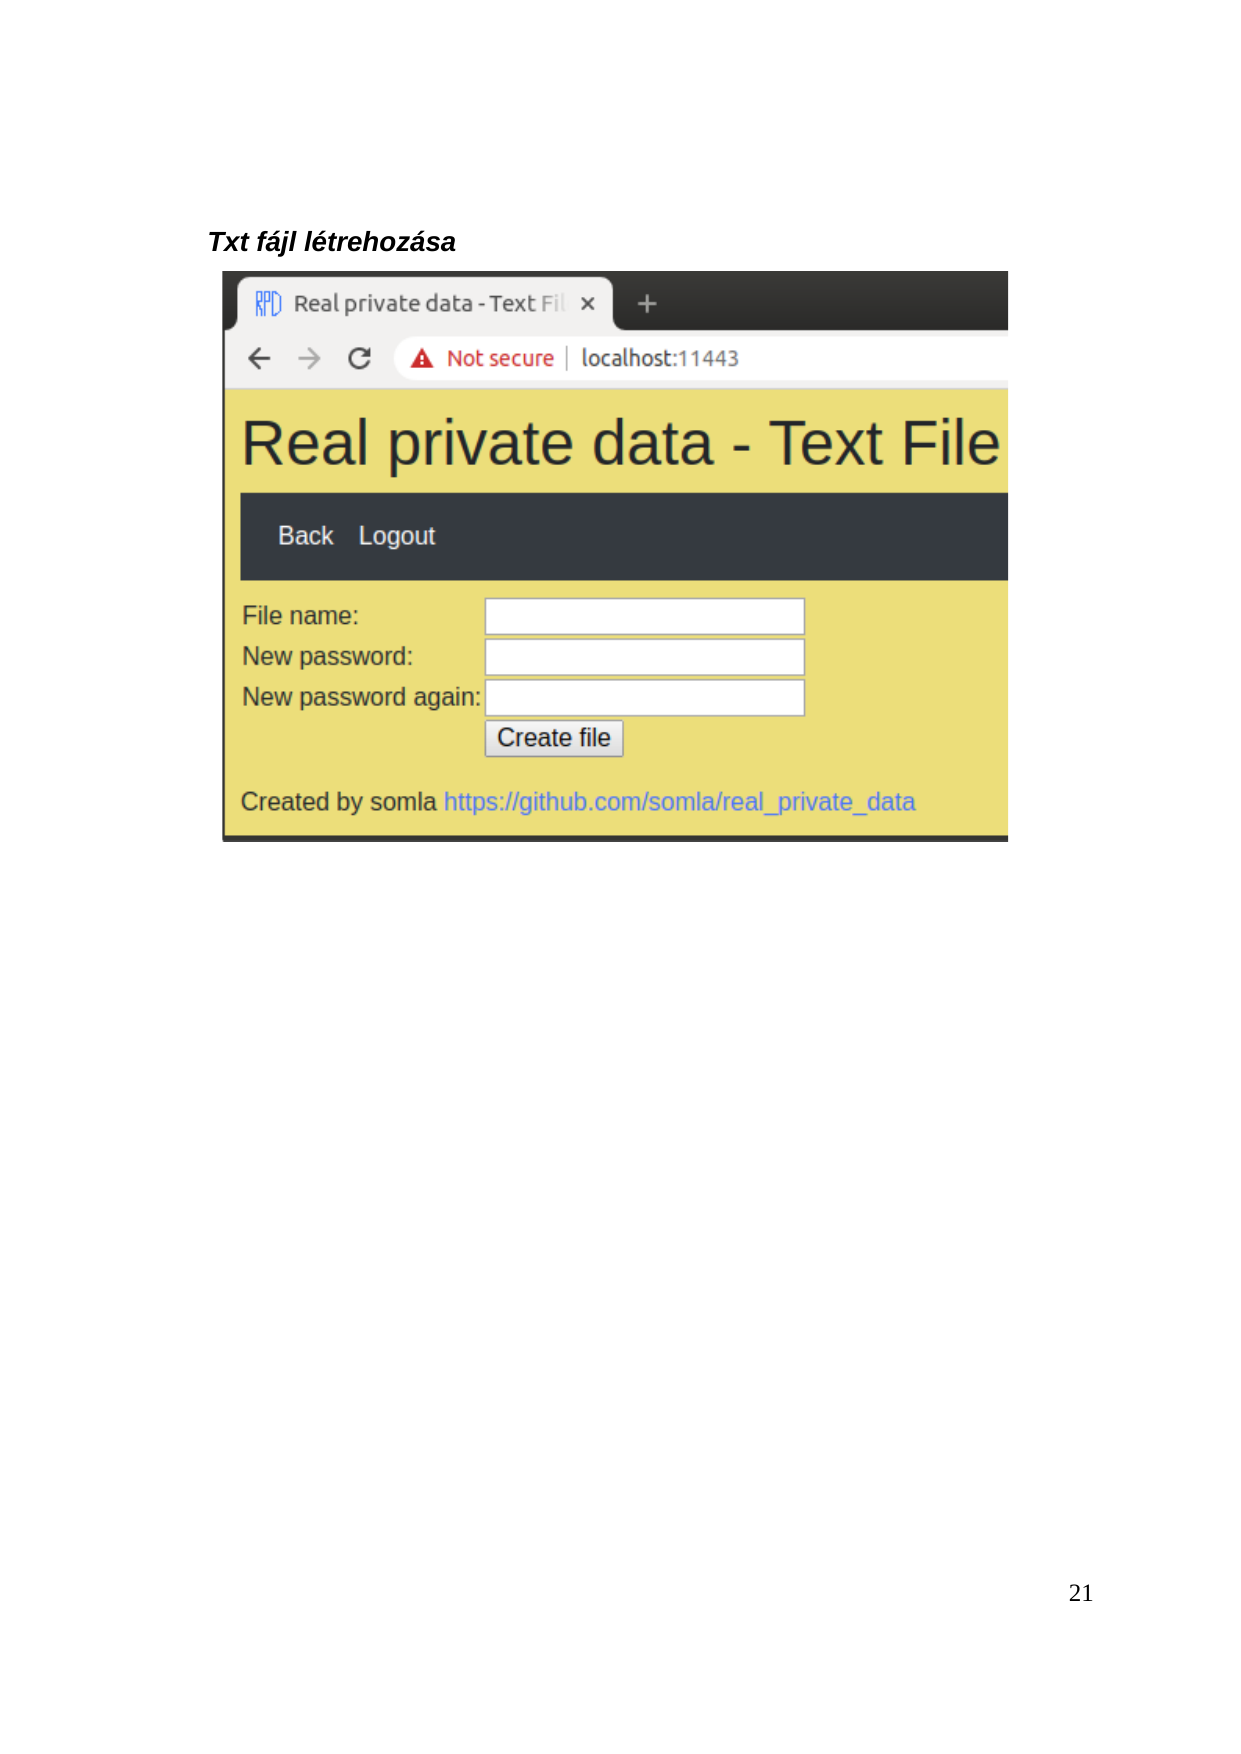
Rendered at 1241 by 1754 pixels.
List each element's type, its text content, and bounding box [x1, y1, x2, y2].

picture [222, 271, 1009, 842]
subtitle Txt fájl létrehozása [207, 225, 1093, 257]
